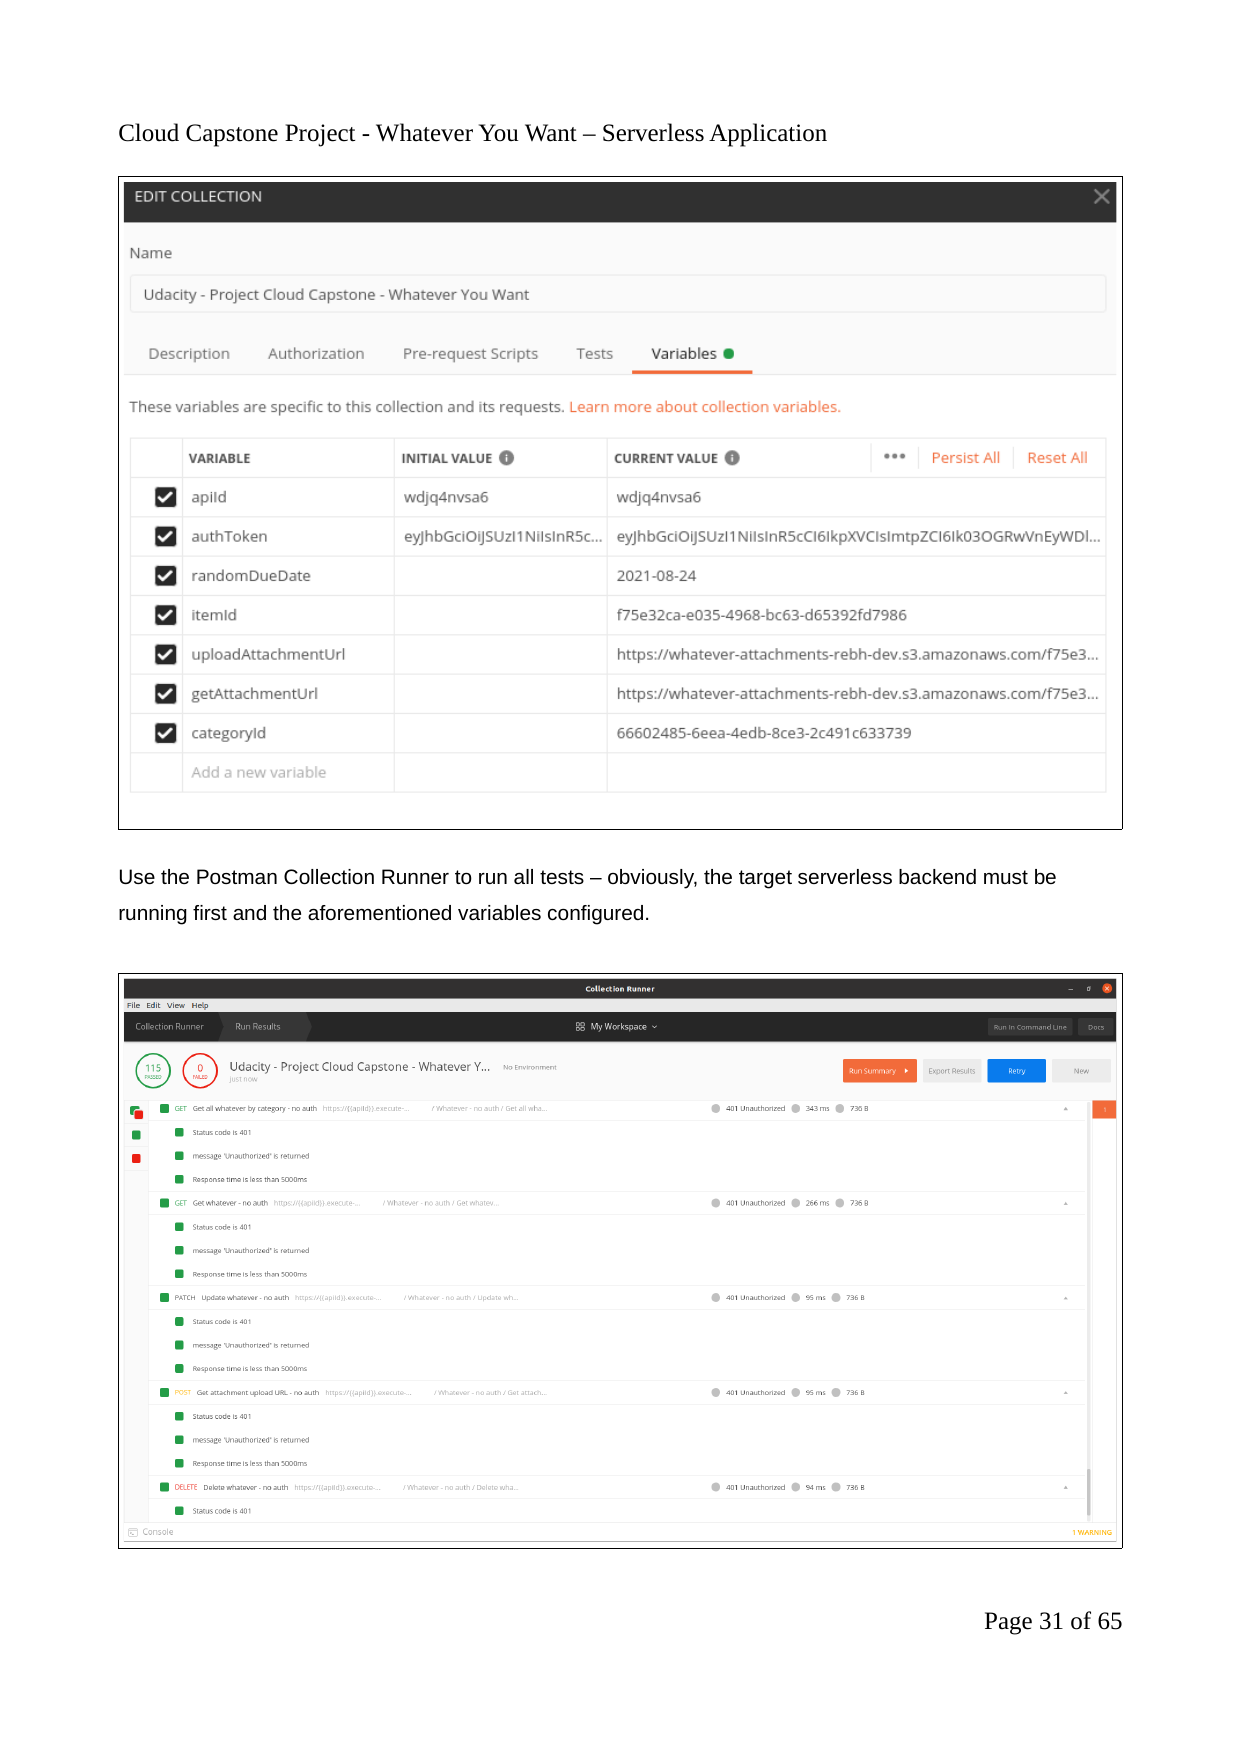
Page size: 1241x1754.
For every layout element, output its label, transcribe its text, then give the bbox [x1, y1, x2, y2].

picture [123, 182, 1117, 824]
picture [123, 978, 1117, 1542]
table_header [119, 974, 1122, 1547]
table_header [119, 177, 1122, 829]
text Use the Postman Collection Runner to run all tests – obviously, the target serverless backend must be running first and the aforementioned variables configured. [118, 865, 1122, 925]
